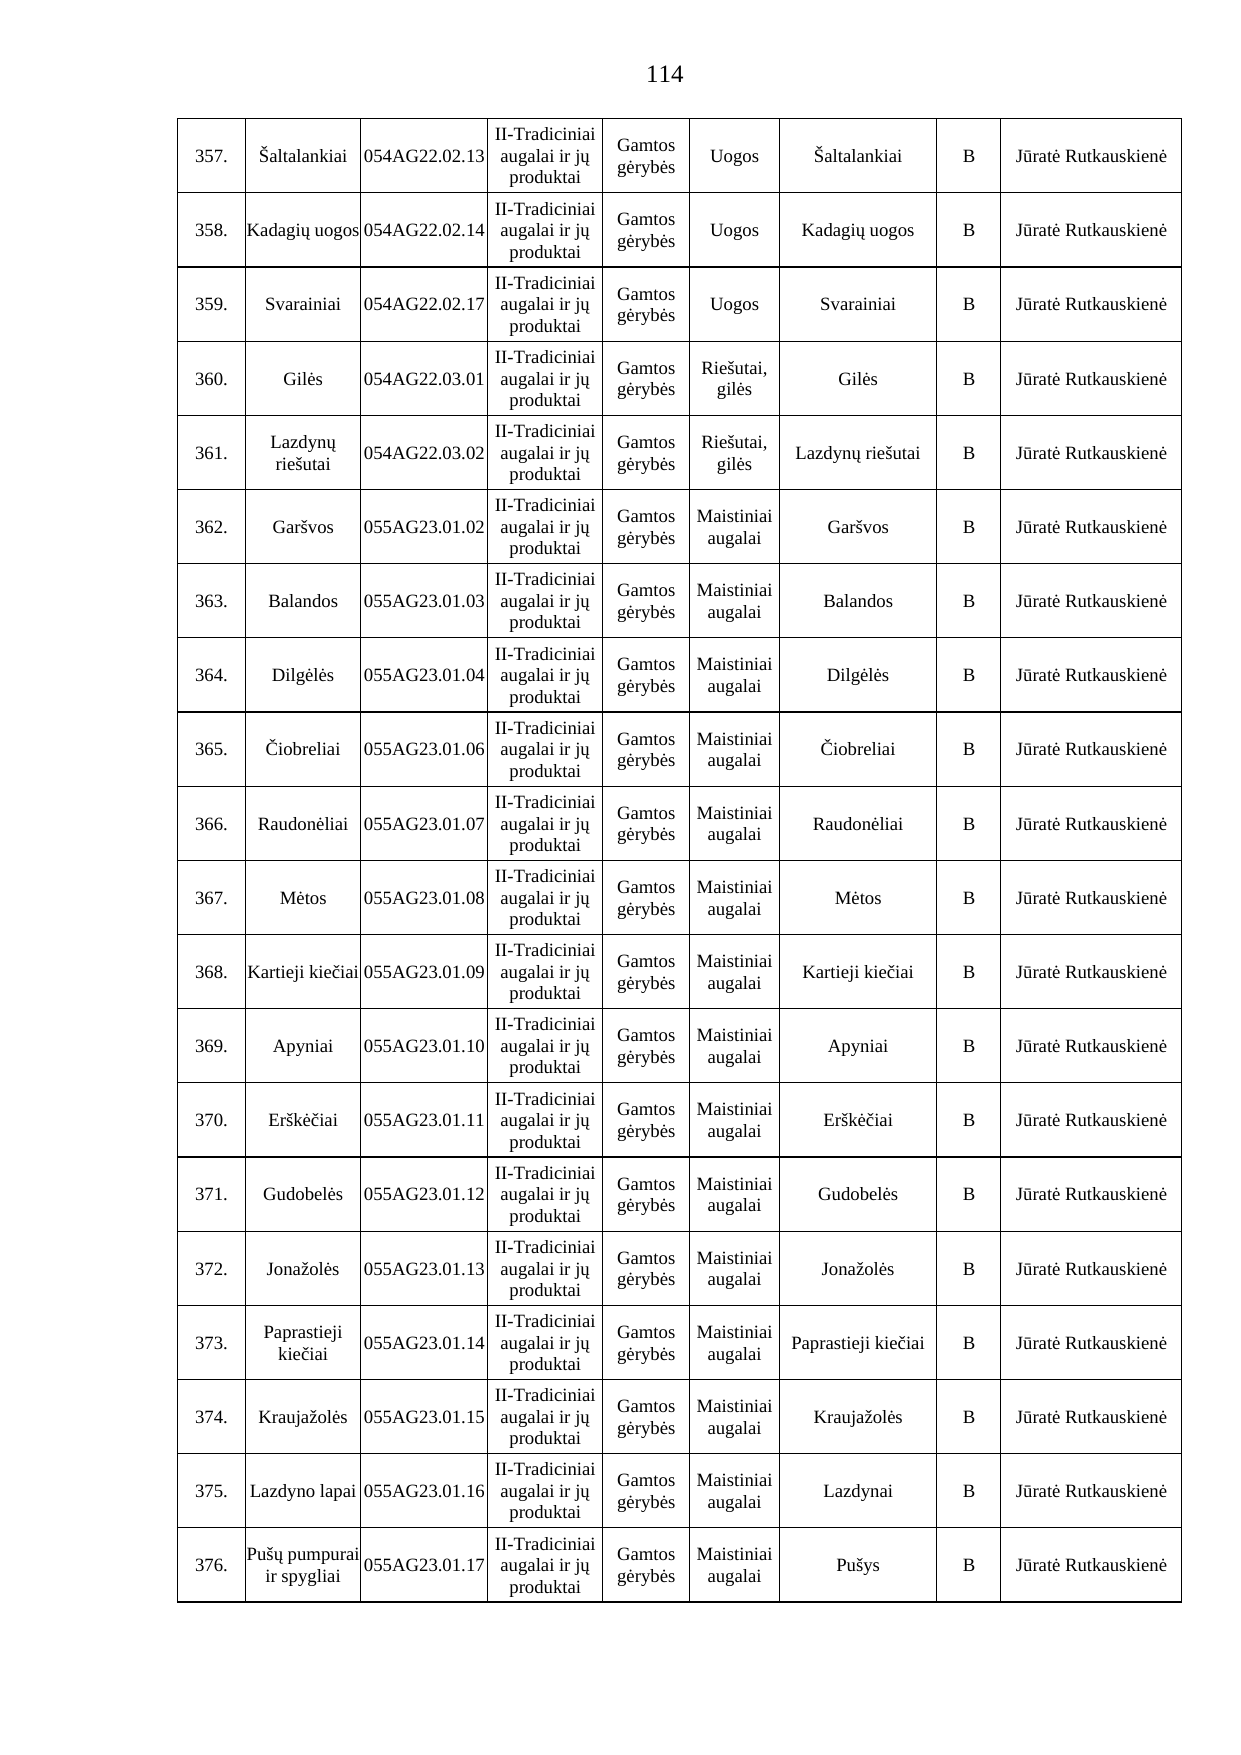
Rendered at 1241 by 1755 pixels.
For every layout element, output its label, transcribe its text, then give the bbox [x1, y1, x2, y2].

table_cell II-Tradiciniai augalai ir jų produktai [488, 342, 602, 415]
table_cell Gamtos gėrybės [603, 1380, 689, 1453]
table_cell 370. [178, 1083, 245, 1156]
table_cell 363. [178, 564, 245, 637]
table_cell 055AG23.01.06 [361, 713, 487, 786]
table_cell Gamtos gėrybės [603, 1009, 689, 1082]
table_cell Svarainiai [780, 268, 936, 341]
table_cell Jūratė Rutkauskienė [1001, 1528, 1181, 1601]
table_cell Gamtos gėrybės [603, 1454, 689, 1527]
table_cell 054AG22.02.17 [361, 268, 487, 341]
table_cell Raudonėliai [246, 787, 360, 860]
table_cell Gamtos gėrybės [603, 787, 689, 860]
table_cell Jūratė Rutkauskienė [1001, 416, 1181, 489]
table_cell II-Tradiciniai augalai ir jų produktai [488, 1009, 602, 1082]
table_cell B [937, 564, 1000, 637]
table_cell Jūratė Rutkauskienė [1001, 268, 1181, 341]
table_cell Uogos [690, 119, 779, 192]
table_cell Jūratė Rutkauskienė [1001, 1232, 1181, 1305]
table_cell Balandos [246, 564, 360, 637]
table_cell 054AG22.03.02 [361, 416, 487, 489]
table_cell Lazdynų riešutai [246, 416, 360, 489]
table_cell II-Tradiciniai augalai ir jų produktai [488, 713, 602, 786]
table_cell Jonažolės [780, 1232, 936, 1305]
table_cell II-Tradiciniai augalai ir jų produktai [488, 787, 602, 860]
table_cell B [937, 119, 1000, 192]
table_cell 055AG23.01.17 [361, 1528, 487, 1601]
table_cell Gilės [780, 342, 936, 415]
table_cell B [937, 193, 1000, 266]
table_cell 361. [178, 416, 245, 489]
table_cell Jūratė Rutkauskienė [1001, 1380, 1181, 1453]
table_cell Paprastieji kiečiai [780, 1306, 936, 1379]
table_cell II-Tradiciniai augalai ir jų produktai [488, 1454, 602, 1527]
table_cell B [937, 1009, 1000, 1082]
table_cell 055AG23.01.12 [361, 1158, 487, 1231]
table_cell Maistiniai augalai [690, 1528, 779, 1601]
table_cell Garšvos [246, 490, 360, 563]
table_cell 054AG22.03.01 [361, 342, 487, 415]
table_cell 055AG23.01.08 [361, 861, 487, 934]
table_cell Gudobelės [780, 1158, 936, 1231]
table_cell Maistiniai augalai [690, 1009, 779, 1082]
table_cell B [937, 1158, 1000, 1231]
table_cell B [937, 1380, 1000, 1453]
table_cell Šaltalankiai [246, 119, 360, 192]
table_cell Gamtos gėrybės [603, 713, 689, 786]
table_cell Jūratė Rutkauskienė [1001, 490, 1181, 563]
table_cell 372. [178, 1232, 245, 1305]
table_cell Raudonėliai [780, 787, 936, 860]
table_cell 055AG23.01.14 [361, 1306, 487, 1379]
table_cell Jūratė Rutkauskienė [1001, 1454, 1181, 1527]
table_cell Gamtos gėrybės [603, 1232, 689, 1305]
table_cell Jūratė Rutkauskienė [1001, 1306, 1181, 1379]
table_cell Gamtos gėrybės [603, 1306, 689, 1379]
table_cell Gamtos gėrybės [603, 861, 689, 934]
table_cell 055AG23.01.09 [361, 935, 487, 1008]
table_cell B [937, 713, 1000, 786]
table_cell Gudobelės [246, 1158, 360, 1231]
table_cell Maistiniai augalai [690, 638, 779, 711]
table_cell Riešutai, gilės [690, 416, 779, 489]
table_cell Gamtos gėrybės [603, 564, 689, 637]
table_cell B [937, 1083, 1000, 1156]
table_cell Gamtos gėrybės [603, 119, 689, 192]
table_cell 358. [178, 193, 245, 266]
table_cell Paprastieji kiečiai [246, 1306, 360, 1379]
table_cell B [937, 268, 1000, 341]
table_cell 369. [178, 1009, 245, 1082]
table_cell 055AG23.01.10 [361, 1009, 487, 1082]
table_cell II-Tradiciniai augalai ir jų produktai [488, 193, 602, 266]
table_cell 364. [178, 638, 245, 711]
table_cell 055AG23.01.13 [361, 1232, 487, 1305]
table_cell B [937, 490, 1000, 563]
table_cell Maistiniai augalai [690, 787, 779, 860]
table_cell 055AG23.01.03 [361, 564, 487, 637]
table_cell B [937, 787, 1000, 860]
table_cell Lazdynų riešutai [780, 416, 936, 489]
table_cell Jonažolės [246, 1232, 360, 1305]
table_cell Dilgėlės [246, 638, 360, 711]
table_cell Kadagių uogos [780, 193, 936, 266]
table_cell 371. [178, 1158, 245, 1231]
table_cell B [937, 1454, 1000, 1527]
table_cell 368. [178, 935, 245, 1008]
table_cell II-Tradiciniai augalai ir jų produktai [488, 638, 602, 711]
table_cell Gamtos gėrybės [603, 1528, 689, 1601]
table_cell Kadagių uogos [246, 193, 360, 266]
table_cell Apyniai [780, 1009, 936, 1082]
table_cell Mėtos [780, 861, 936, 934]
table_cell B [937, 861, 1000, 934]
table_cell 376. [178, 1528, 245, 1601]
table_cell II-Tradiciniai augalai ir jų produktai [488, 268, 602, 341]
table_cell Svarainiai [246, 268, 360, 341]
table_cell 357. [178, 119, 245, 192]
table_cell Uogos [690, 268, 779, 341]
table_cell B [937, 935, 1000, 1008]
table_cell Lazdyno lapai [246, 1454, 360, 1527]
table_cell B [937, 1306, 1000, 1379]
table_cell Maistiniai augalai [690, 1158, 779, 1231]
table_cell Gamtos gėrybės [603, 416, 689, 489]
table_cell II-Tradiciniai augalai ir jų produktai [488, 1306, 602, 1379]
table_cell Maistiniai augalai [690, 1083, 779, 1156]
table_cell Kartieji kiečiai [246, 935, 360, 1008]
table_cell Jūratė Rutkauskienė [1001, 713, 1181, 786]
table_cell Maistiniai augalai [690, 713, 779, 786]
table_cell Dilgėlės [780, 638, 936, 711]
table_cell Šaltalankiai [780, 119, 936, 192]
table_cell Pušų pumpurai ir spygliai [246, 1528, 360, 1601]
table_cell 365. [178, 713, 245, 786]
table_cell Gamtos gėrybės [603, 935, 689, 1008]
table_cell 373. [178, 1306, 245, 1379]
table_cell II-Tradiciniai augalai ir jų produktai [488, 564, 602, 637]
table_cell B [937, 1528, 1000, 1601]
table_cell Gilės [246, 342, 360, 415]
table_cell 362. [178, 490, 245, 563]
table_cell Maistiniai augalai [690, 1380, 779, 1453]
table_cell Jūratė Rutkauskienė [1001, 342, 1181, 415]
table_cell Apyniai [246, 1009, 360, 1082]
table_cell Gamtos gėrybės [603, 1083, 689, 1156]
table_cell Maistiniai augalai [690, 564, 779, 637]
table_cell Čiobreliai [780, 713, 936, 786]
table_cell Riešutai, gilės [690, 342, 779, 415]
table_cell 359. [178, 268, 245, 341]
table_cell 055AG23.01.04 [361, 638, 487, 711]
table_cell Garšvos [780, 490, 936, 563]
table_cell Jūratė Rutkauskienė [1001, 119, 1181, 192]
table_cell II-Tradiciniai augalai ir jų produktai [488, 1380, 602, 1453]
table_cell 055AG23.01.11 [361, 1083, 487, 1156]
table_cell Gamtos gėrybės [603, 268, 689, 341]
table_cell Uogos [690, 193, 779, 266]
table_cell II-Tradiciniai augalai ir jų produktai [488, 1158, 602, 1231]
table_cell Mėtos [246, 861, 360, 934]
table_cell 055AG23.01.15 [361, 1380, 487, 1453]
table_cell Čiobreliai [246, 713, 360, 786]
table_cell 374. [178, 1380, 245, 1453]
table_cell II-Tradiciniai augalai ir jų produktai [488, 1528, 602, 1601]
table_cell II-Tradiciniai augalai ir jų produktai [488, 490, 602, 563]
table_cell B [937, 1232, 1000, 1305]
table_cell Jūratė Rutkauskienė [1001, 787, 1181, 860]
table_cell Gamtos gėrybės [603, 193, 689, 266]
table_cell 360. [178, 342, 245, 415]
table_cell II-Tradiciniai augalai ir jų produktai [488, 935, 602, 1008]
table_cell Jūratė Rutkauskienė [1001, 1083, 1181, 1156]
table_cell Erškėčiai [780, 1083, 936, 1156]
table_cell Maistiniai augalai [690, 1454, 779, 1527]
table_cell 367. [178, 861, 245, 934]
table_cell Maistiniai augalai [690, 935, 779, 1008]
table_cell Gamtos gėrybės [603, 638, 689, 711]
table_cell Maistiniai augalai [690, 1306, 779, 1379]
table_cell II-Tradiciniai augalai ir jų produktai [488, 1083, 602, 1156]
table_cell 054AG22.02.14 [361, 193, 487, 266]
table_cell 055AG23.01.07 [361, 787, 487, 860]
table_cell Balandos [780, 564, 936, 637]
table_cell Jūratė Rutkauskienė [1001, 1158, 1181, 1231]
table_cell Maistiniai augalai [690, 861, 779, 934]
table_cell Jūratė Rutkauskienė [1001, 861, 1181, 934]
table_cell Jūratė Rutkauskienė [1001, 1009, 1181, 1082]
table_cell Kraujažolės [246, 1380, 360, 1453]
table_cell Kartieji kiečiai [780, 935, 936, 1008]
table_cell 055AG23.01.02 [361, 490, 487, 563]
table_cell II-Tradiciniai augalai ir jų produktai [488, 1232, 602, 1305]
table_cell Gamtos gėrybės [603, 342, 689, 415]
table_cell Kraujažolės [780, 1380, 936, 1453]
table_cell Jūratė Rutkauskienė [1001, 638, 1181, 711]
table_cell 054AG22.02.13 [361, 119, 487, 192]
table_cell B [937, 342, 1000, 415]
table_cell Maistiniai augalai [690, 1232, 779, 1305]
table_cell 366. [178, 787, 245, 860]
table_cell B [937, 416, 1000, 489]
table_cell B [937, 638, 1000, 711]
table_cell Maistiniai augalai [690, 490, 779, 563]
table_cell Jūratė Rutkauskienė [1001, 564, 1181, 637]
table_cell Erškėčiai [246, 1083, 360, 1156]
table_cell Gamtos gėrybės [603, 490, 689, 563]
table_cell II-Tradiciniai augalai ir jų produktai [488, 861, 602, 934]
table_cell Jūratė Rutkauskienė [1001, 193, 1181, 266]
table_cell 375. [178, 1454, 245, 1527]
table_cell Gamtos gėrybės [603, 1158, 689, 1231]
table_cell II-Tradiciniai augalai ir jų produktai [488, 416, 602, 489]
table_cell Jūratė Rutkauskienė [1001, 935, 1181, 1008]
table_cell 055AG23.01.16 [361, 1454, 487, 1527]
table_cell Lazdynai [780, 1454, 936, 1527]
table_cell Pušys [780, 1528, 936, 1601]
table_cell II-Tradiciniai augalai ir jų produktai [488, 119, 602, 192]
